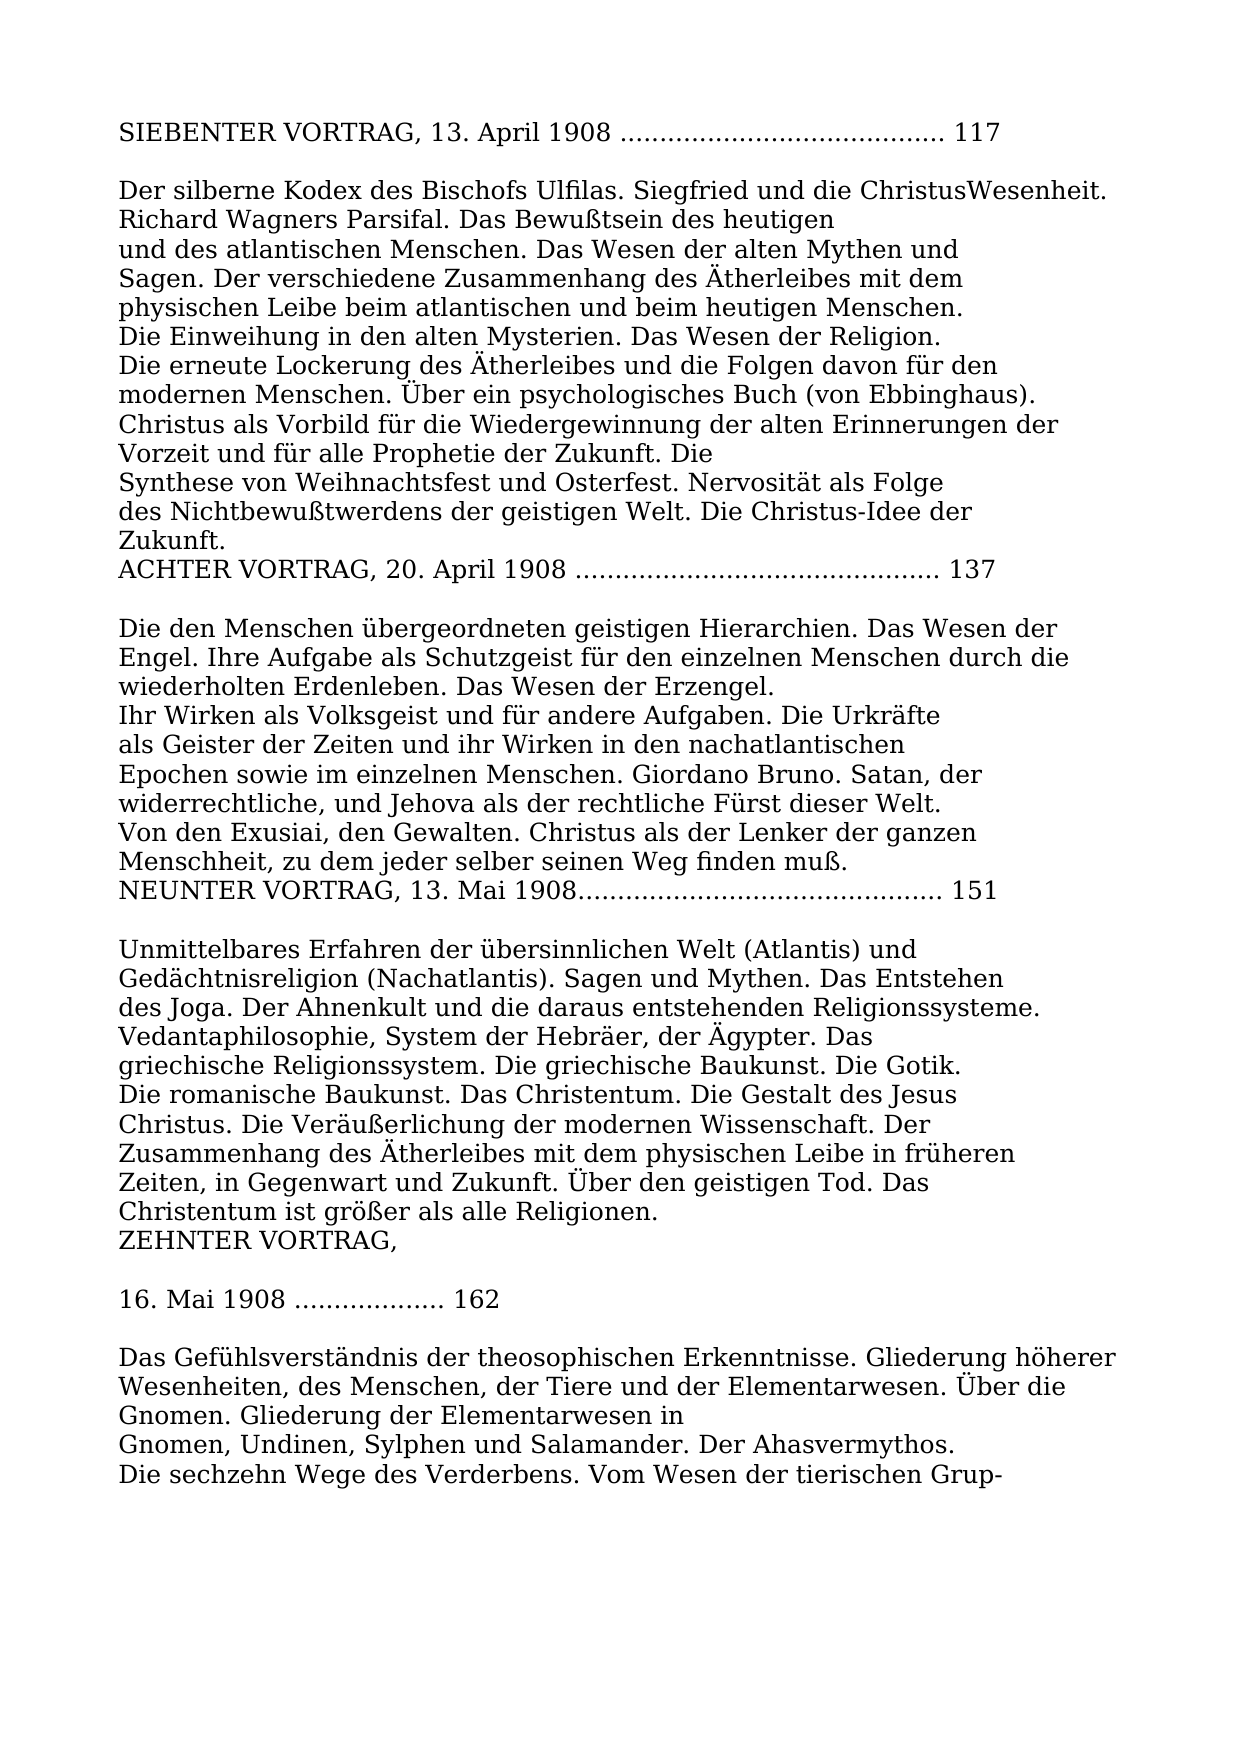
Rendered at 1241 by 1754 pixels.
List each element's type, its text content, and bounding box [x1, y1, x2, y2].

text des Joga. Der Ahnenkult und die daraus entstehenden Religionssysteme. Vedantaphilosophie, System der Hebräer, der Ägypter. Das [118, 993, 1122, 1051]
text Die Einweihung in den alten Mysterien. Das Wesen der Religion. [118, 322, 1122, 351]
text Gnomen, Undinen, Sylphen und Salamander. Der Ahasvermythos. [118, 1431, 1122, 1460]
text des Nichtbewußtwerdens der geistigen Welt. Die Christus-Idee der [118, 497, 1122, 526]
text als Geister der Zeiten und ihr Wirken in den nachatlantischen [118, 731, 1122, 760]
text physischen Leibe beim atlantischen und beim heutigen Menschen. [118, 293, 1122, 322]
text modernen Menschen. Über ein psychologisches Buch (von Ebbinghaus). Christus als Vorbild für die Wiedergewinnung der alten Erinnerungen der Vorzeit und für alle Prophetie der Zukunft. Die [118, 381, 1122, 468]
text Christentum ist größer als alle Religionen. [118, 1197, 1122, 1226]
text Synthese von Weihnachtsfest und Osterfest. Nervosität als Folge [118, 468, 1122, 497]
text Von den Exusiai, den Gewalten. Christus als der Lenker der ganzen [118, 818, 1122, 847]
text Zukunft. [118, 526, 1122, 556]
text Sagen. Der verschiedene Zusammenhang des Ätherleibes mit dem [118, 264, 1122, 293]
text Ihr Wirken als Volksgeist und für andere Aufgaben. Die Urkräfte [118, 701, 1122, 731]
text widerrechtliche, und Jehova als der rechtliche Fürst dieser Welt. [118, 789, 1122, 818]
text und des atlantischen Menschen. Das Wesen der alten Mythen und [118, 235, 1122, 264]
text SIEBENTER VORTRAG, 13. April 1908 ......................................... 117 [118, 118, 1122, 147]
text 16. Mai 1908 ................... 162 [118, 1285, 1122, 1314]
text Die romanische Baukunst. Das Christentum. Die Gestalt des Jesus [118, 1081, 1122, 1110]
text Menschheit, zu dem jeder selber seinen Weg finden muß. [118, 847, 1122, 876]
text Die den Menschen übergeordneten geistigen Hierarchien. Das Wesen der Engel. Ihre Aufgabe als Schutzgeist für den einzelnen Menschen durch die wiederholten Erdenleben. Das Wesen der Erzengel. [118, 614, 1122, 701]
text ACHTER VORTRAG, 20. April 1908 .............................................. 137 [118, 556, 1122, 585]
text Die erneute Lockerung des Ätherleibes und die Folgen davon für den [118, 351, 1122, 381]
text Epochen sowie im einzelnen Menschen. Giordano Bruno. Satan, der [118, 760, 1122, 789]
text Das Gefühlsverständnis der theosophischen Erkenntnisse. Gliederung höherer Wesenheiten, des Menschen, der Tiere und der Elementarwesen. Über die Gnomen. Gliederung der Elementarwesen in [118, 1343, 1122, 1431]
text Der silberne Kodex des Bischofs Ulfilas. Siegfried und die ChristusWesenheit. Richard Wagners Parsifal. Das Bewußtsein des heutigen [118, 176, 1122, 235]
text Unmittelbares Erfahren der übersinnlichen Welt (Atlantis) und Gedächtnisreligion (Nachatlantis). Sagen und Mythen. Das Entstehen [118, 935, 1122, 993]
text Zeiten, in Gegenwart und Zukunft. Über den geistigen Tod. Das [118, 1168, 1122, 1197]
text Die sechzehn Wege des Verderbens. Vom Wesen der tierischen Grup- [118, 1460, 1122, 1489]
text NEUNTER VORTRAG, 13. Mai 1908.............................................. 151 [118, 876, 1122, 906]
text ZEHNTER VORTRAG, [118, 1226, 1122, 1256]
text Christus. Die Veräußerlichung der modernen Wissenschaft. Der Zusammenhang des Ätherleibes mit dem physischen Leibe in früheren [118, 1110, 1122, 1168]
text griechische Religionssystem. Die griechische Baukunst. Die Gotik. [118, 1051, 1122, 1081]
